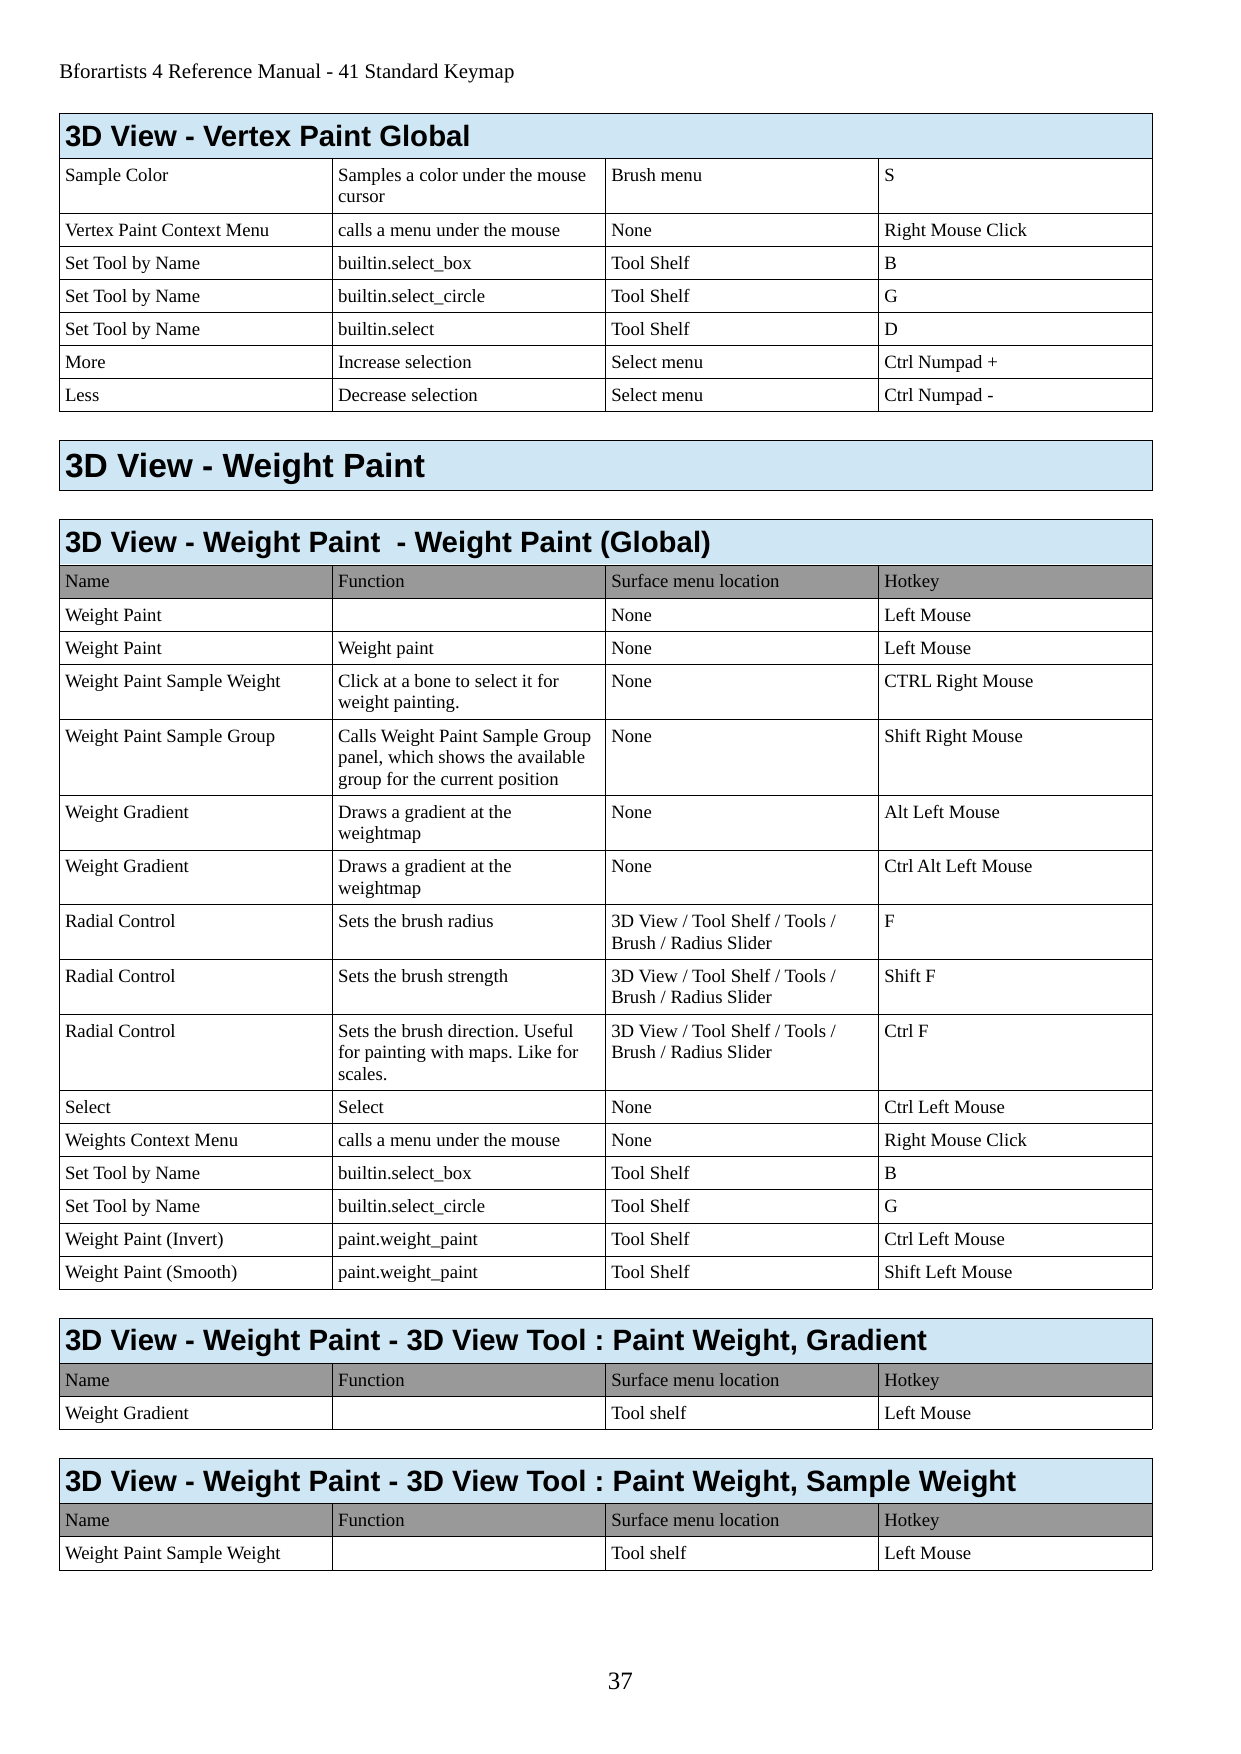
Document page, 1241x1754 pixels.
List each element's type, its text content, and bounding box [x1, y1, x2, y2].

table_cell Set Tool by Name [60, 1190, 332, 1222]
table_cell Set Tool by Name [60, 280, 332, 312]
table_cell None [606, 851, 878, 904]
table_cell Click at a bone to select it for weight painting. [333, 665, 605, 719]
table_cell Weight Paint [60, 599, 332, 631]
table_cell Set Tool by Name [60, 313, 332, 345]
table_cell Weight Paint (Invert) [60, 1224, 332, 1256]
table_cell Select [60, 1091, 332, 1123]
table_cell Tool shelf [606, 1537, 878, 1569]
table_cell Tool Shelf [606, 1257, 878, 1289]
table_cell Less [60, 379, 332, 411]
table_cell Shift F [879, 960, 1152, 1014]
table_cell Left Mouse [879, 632, 1152, 664]
table_cell Ctrl Numpad - [879, 379, 1152, 411]
table_cell B [879, 1157, 1152, 1189]
table_header 3D View - Weight Paint - Weight Paint (Global) [60, 520, 1152, 564]
table_cell Vertex Paint Context Menu [60, 214, 332, 246]
table_cell Surface menu location [606, 1504, 878, 1536]
table_cell None [606, 632, 878, 664]
table_cell Tool shelf [606, 1397, 878, 1429]
table_cell Sets the brush radius [333, 905, 605, 959]
table_cell Weight Gradient [60, 796, 332, 849]
table_cell [333, 1537, 605, 1569]
table_cell Left Mouse [879, 599, 1152, 631]
table_cell Weight Paint Sample Weight [60, 1537, 332, 1569]
table_cell Ctrl Numpad + [879, 346, 1152, 378]
table_cell G [879, 280, 1152, 312]
table_cell calls a menu under the mouse [333, 214, 605, 246]
table_cell Sets the brush direction. Useful for painting with maps. Like for scales. [333, 1015, 605, 1090]
table_cell Weight Paint Sample Group [60, 720, 332, 795]
table_cell [333, 1397, 605, 1429]
table_cell Radial Control [60, 1015, 332, 1090]
table_cell paint.weight_paint [333, 1257, 605, 1289]
table_cell Calls Weight Paint Sample Group panel, which shows the available group for the current position [333, 720, 605, 795]
table_header 3D View - Weight Paint [60, 441, 1152, 490]
table_cell Left Mouse [879, 1537, 1152, 1569]
table_cell Decrease selection [333, 379, 605, 411]
table_cell Weight Gradient [60, 1397, 332, 1429]
table_cell builtin.select_box [333, 1157, 605, 1189]
table_cell G [879, 1190, 1152, 1222]
table_cell [333, 599, 605, 631]
table_cell Name [60, 566, 332, 598]
table_cell Weight Paint (Smooth) [60, 1257, 332, 1289]
table_cell Weight Paint Sample Weight [60, 665, 332, 719]
table_cell Shift Right Mouse [879, 720, 1152, 795]
table_cell Tool Shelf [606, 1157, 878, 1189]
table_cell calls a menu under the mouse [333, 1124, 605, 1156]
table_cell Hotkey [879, 1364, 1152, 1396]
table_header 3D View - Vertex Paint Global [60, 114, 1152, 158]
table_cell None [606, 214, 878, 246]
table_cell Weights Context Menu [60, 1124, 332, 1156]
table_cell None [606, 720, 878, 795]
table_cell Function [333, 1364, 605, 1396]
table_cell Weight paint [333, 632, 605, 664]
table_cell D [879, 313, 1152, 345]
table_cell Draws a gradient at the weightmap [333, 796, 605, 849]
table_cell Tool Shelf [606, 313, 878, 345]
table_cell Hotkey [879, 1504, 1152, 1536]
table_cell Alt Left Mouse [879, 796, 1152, 849]
table_cell Select menu [606, 379, 878, 411]
table_cell None [606, 1091, 878, 1123]
table_cell Weight Paint [60, 632, 332, 664]
table_cell Tool Shelf [606, 280, 878, 312]
table_cell S [879, 159, 1152, 213]
table_cell builtin.select_box [333, 247, 605, 279]
table_cell Tool Shelf [606, 1224, 878, 1256]
table_cell 3D View / Tool Shelf / Tools / Brush / Radius Slider [606, 1015, 878, 1090]
table_cell builtin.select_circle [333, 280, 605, 312]
table_cell Sample Color [60, 159, 332, 213]
table_cell Right Mouse Click [879, 214, 1152, 246]
table_cell Tool Shelf [606, 1190, 878, 1222]
table_cell Name [60, 1504, 332, 1536]
table_cell Left Mouse [879, 1397, 1152, 1429]
table_cell Set Tool by Name [60, 1157, 332, 1189]
table_cell Draws a gradient at the weightmap [333, 851, 605, 904]
table_cell Right Mouse Click [879, 1124, 1152, 1156]
table_cell Surface menu location [606, 566, 878, 598]
table_header 3D View - Weight Paint - 3D View Tool : Paint Weight, Gradient [60, 1319, 1152, 1363]
table_cell Ctrl Alt Left Mouse [879, 851, 1152, 904]
table_cell Select menu [606, 346, 878, 378]
table_cell Tool Shelf [606, 247, 878, 279]
table_cell Samples a color under the mouse cursor [333, 159, 605, 213]
table_cell Surface menu location [606, 1364, 878, 1396]
table_cell B [879, 247, 1152, 279]
table_cell Select [333, 1091, 605, 1123]
table_cell builtin.select [333, 313, 605, 345]
table_cell Function [333, 1504, 605, 1536]
table_cell Name [60, 1364, 332, 1396]
table_cell Radial Control [60, 905, 332, 959]
table_cell 3D View / Tool Shelf / Tools / Brush / Radius Slider [606, 960, 878, 1014]
table_cell Weight Gradient [60, 851, 332, 904]
table_cell Function [333, 566, 605, 598]
table_cell Brush menu [606, 159, 878, 213]
table_cell Shift Left Mouse [879, 1257, 1152, 1289]
table_cell paint.weight_paint [333, 1224, 605, 1256]
table_cell Hotkey [879, 566, 1152, 598]
table_cell Increase selection [333, 346, 605, 378]
table_cell None [606, 796, 878, 849]
table_cell Sets the brush strength [333, 960, 605, 1014]
table_cell None [606, 1124, 878, 1156]
table_cell F [879, 905, 1152, 959]
table_header 3D View - Weight Paint - 3D View Tool : Paint Weight, Sample Weight [60, 1459, 1152, 1503]
table_cell Set Tool by Name [60, 247, 332, 279]
table_cell Ctrl F [879, 1015, 1152, 1090]
table_cell 3D View / Tool Shelf / Tools / Brush / Radius Slider [606, 905, 878, 959]
table_cell Ctrl Left Mouse [879, 1091, 1152, 1123]
table_cell Radial Control [60, 960, 332, 1014]
table_cell None [606, 665, 878, 719]
table_cell builtin.select_circle [333, 1190, 605, 1222]
table_cell None [606, 599, 878, 631]
table_cell CTRL Right Mouse [879, 665, 1152, 719]
table_cell More [60, 346, 332, 378]
table_cell Ctrl Left Mouse [879, 1224, 1152, 1256]
